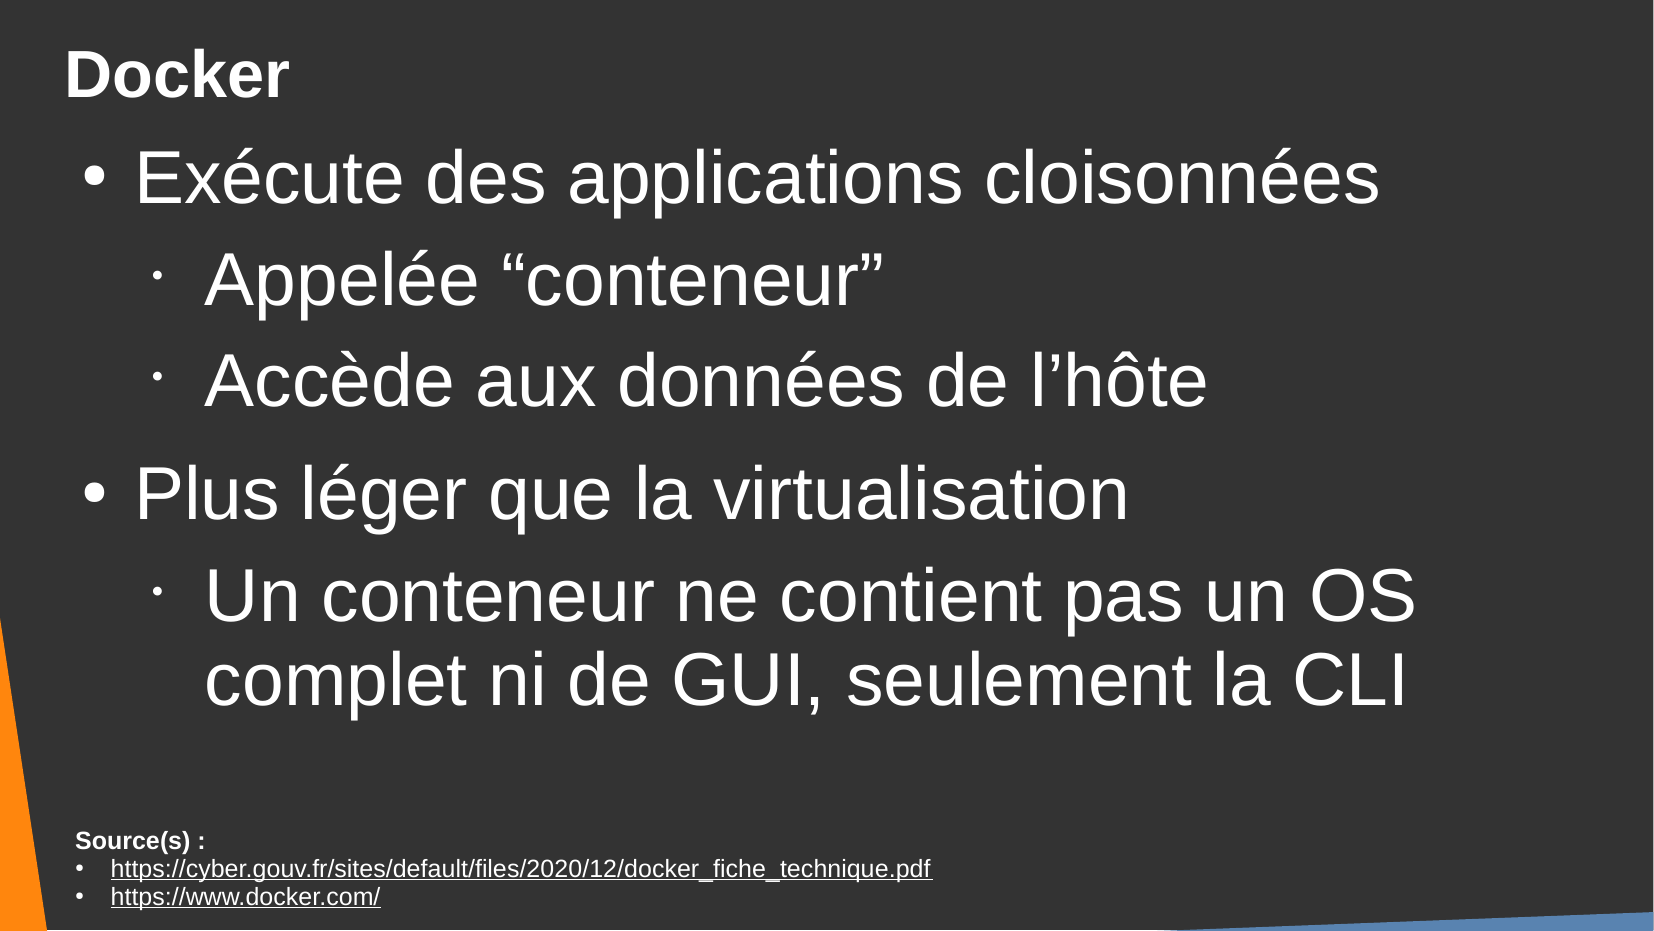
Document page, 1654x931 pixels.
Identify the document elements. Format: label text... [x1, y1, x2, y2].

text_box [0, 618, 48, 931]
text_box Source(s) : https://cyber.gouv.fr/sites/default/files/2020/12/docker_fiche_technique.pdf https://www.docker.com/ [60, 809, 1546, 919]
title Docker [64, 37, 1105, 119]
text_box [1157, 912, 1654, 931]
list Exécute des applications cloisonnées Appelée “conteneur” Accède aux données de l’hôte Plus léger que la virtualisation Un conteneur ne contient pas un OS complet ni de GUI, seulement la CLI [63, 135, 1542, 792]
